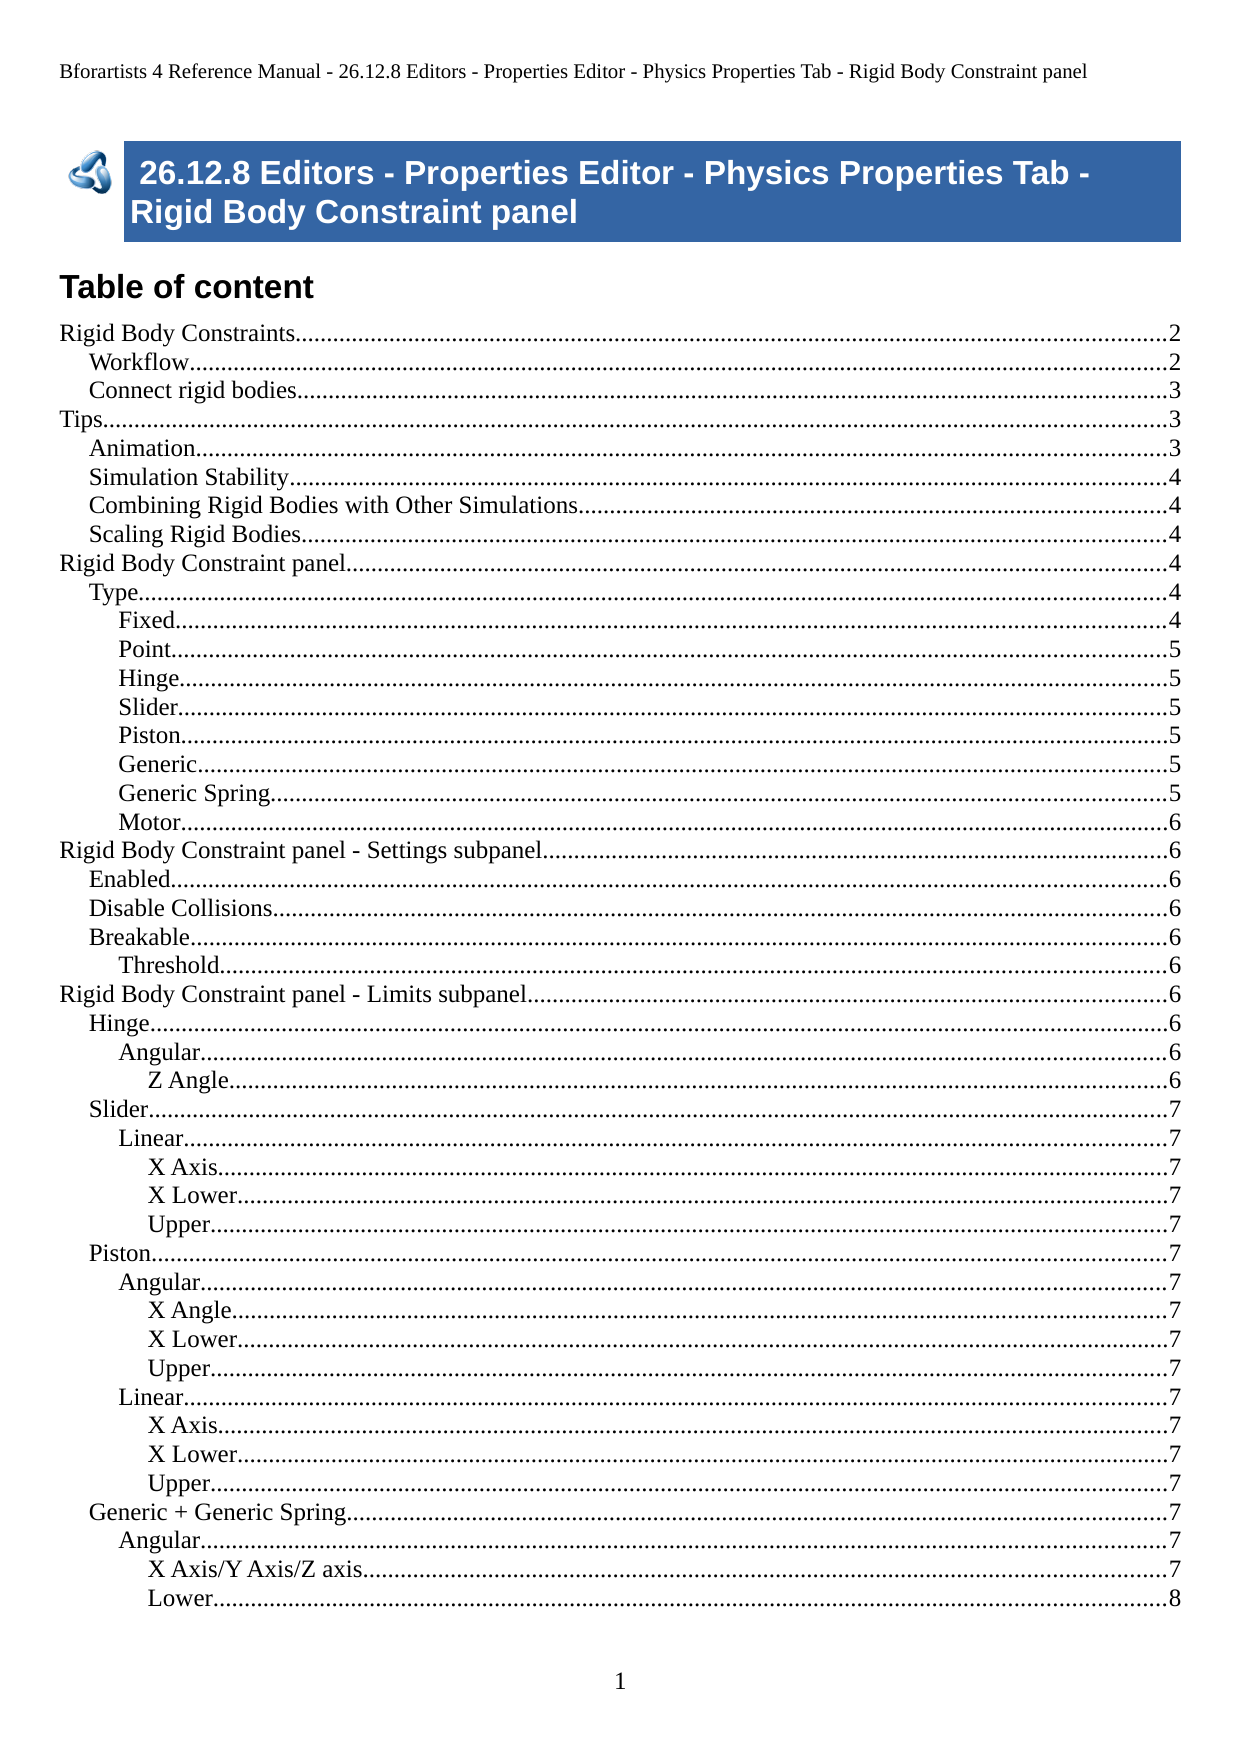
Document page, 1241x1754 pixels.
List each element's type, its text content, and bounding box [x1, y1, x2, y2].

text Upper 7 [147, 1353, 1181, 1382]
text Generic Spring 5 [118, 778, 1181, 807]
text Lower 8 [147, 1583, 1181, 1612]
table_header [59, 141, 124, 242]
text Hinge 5 [118, 663, 1181, 692]
text X Lower 7 [147, 1324, 1181, 1353]
text Scaling Rigid Bodies 4 [88, 519, 1181, 548]
text Disable Collisions 6 [88, 893, 1181, 922]
text Type 4 [88, 577, 1181, 605]
text Workflow 2 [88, 347, 1181, 375]
subtitle Table of content [59, 267, 1181, 305]
text X Axis 7 [147, 1410, 1181, 1439]
text Threshold 6 [118, 950, 1181, 979]
text Upper 7 [147, 1468, 1181, 1497]
text Piston 5 [118, 720, 1181, 749]
text Hinge 6 [88, 1008, 1181, 1037]
text Linear 7 [118, 1382, 1181, 1410]
text Slider 7 [88, 1094, 1181, 1123]
text Linear 7 [118, 1123, 1181, 1152]
text Combining Rigid Bodies with Other Simulations 4 [88, 490, 1181, 519]
text Angular 7 [118, 1267, 1181, 1295]
text Z Angle 6 [147, 1065, 1181, 1094]
text X Lower 7 [147, 1439, 1181, 1468]
text Point 5 [118, 634, 1181, 663]
text X Axis 7 [147, 1152, 1181, 1180]
table_header 26.12.8 Editors - Properties Editor - Physics Properties Tab - Rigid Body Constraint panel [124, 141, 1181, 242]
text Breakable 6 [88, 922, 1181, 950]
picture [65, 147, 114, 197]
text Generic + Generic Spring 7 [88, 1497, 1181, 1525]
text Enabled 6 [88, 864, 1181, 893]
text Rigid Body Constraint panel - Limits subpanel 6 [59, 979, 1181, 1008]
text X Angle 7 [147, 1295, 1181, 1324]
text Rigid Body Constraint panel - Settings subpanel 6 [59, 835, 1181, 864]
text Rigid Body Constraints 2 [59, 318, 1181, 347]
text Connect rigid bodies 3 [88, 375, 1181, 404]
text Tips 3 [59, 404, 1181, 433]
text Angular 6 [118, 1037, 1181, 1065]
text X Axis/Y Axis/Z axis 7 [147, 1554, 1181, 1583]
text Slider 5 [118, 692, 1181, 720]
text Piston 7 [88, 1238, 1181, 1267]
text Motor 6 [118, 807, 1181, 835]
text Rigid Body Constraint panel 4 [59, 548, 1181, 577]
text Animation 3 [88, 433, 1181, 462]
text Angular 7 [118, 1525, 1181, 1554]
text Fixed 4 [118, 605, 1181, 634]
text X Lower 7 [147, 1180, 1181, 1209]
text Generic 5 [118, 749, 1181, 778]
text Simulation Stability 4 [88, 462, 1181, 490]
text Upper 7 [147, 1209, 1181, 1238]
